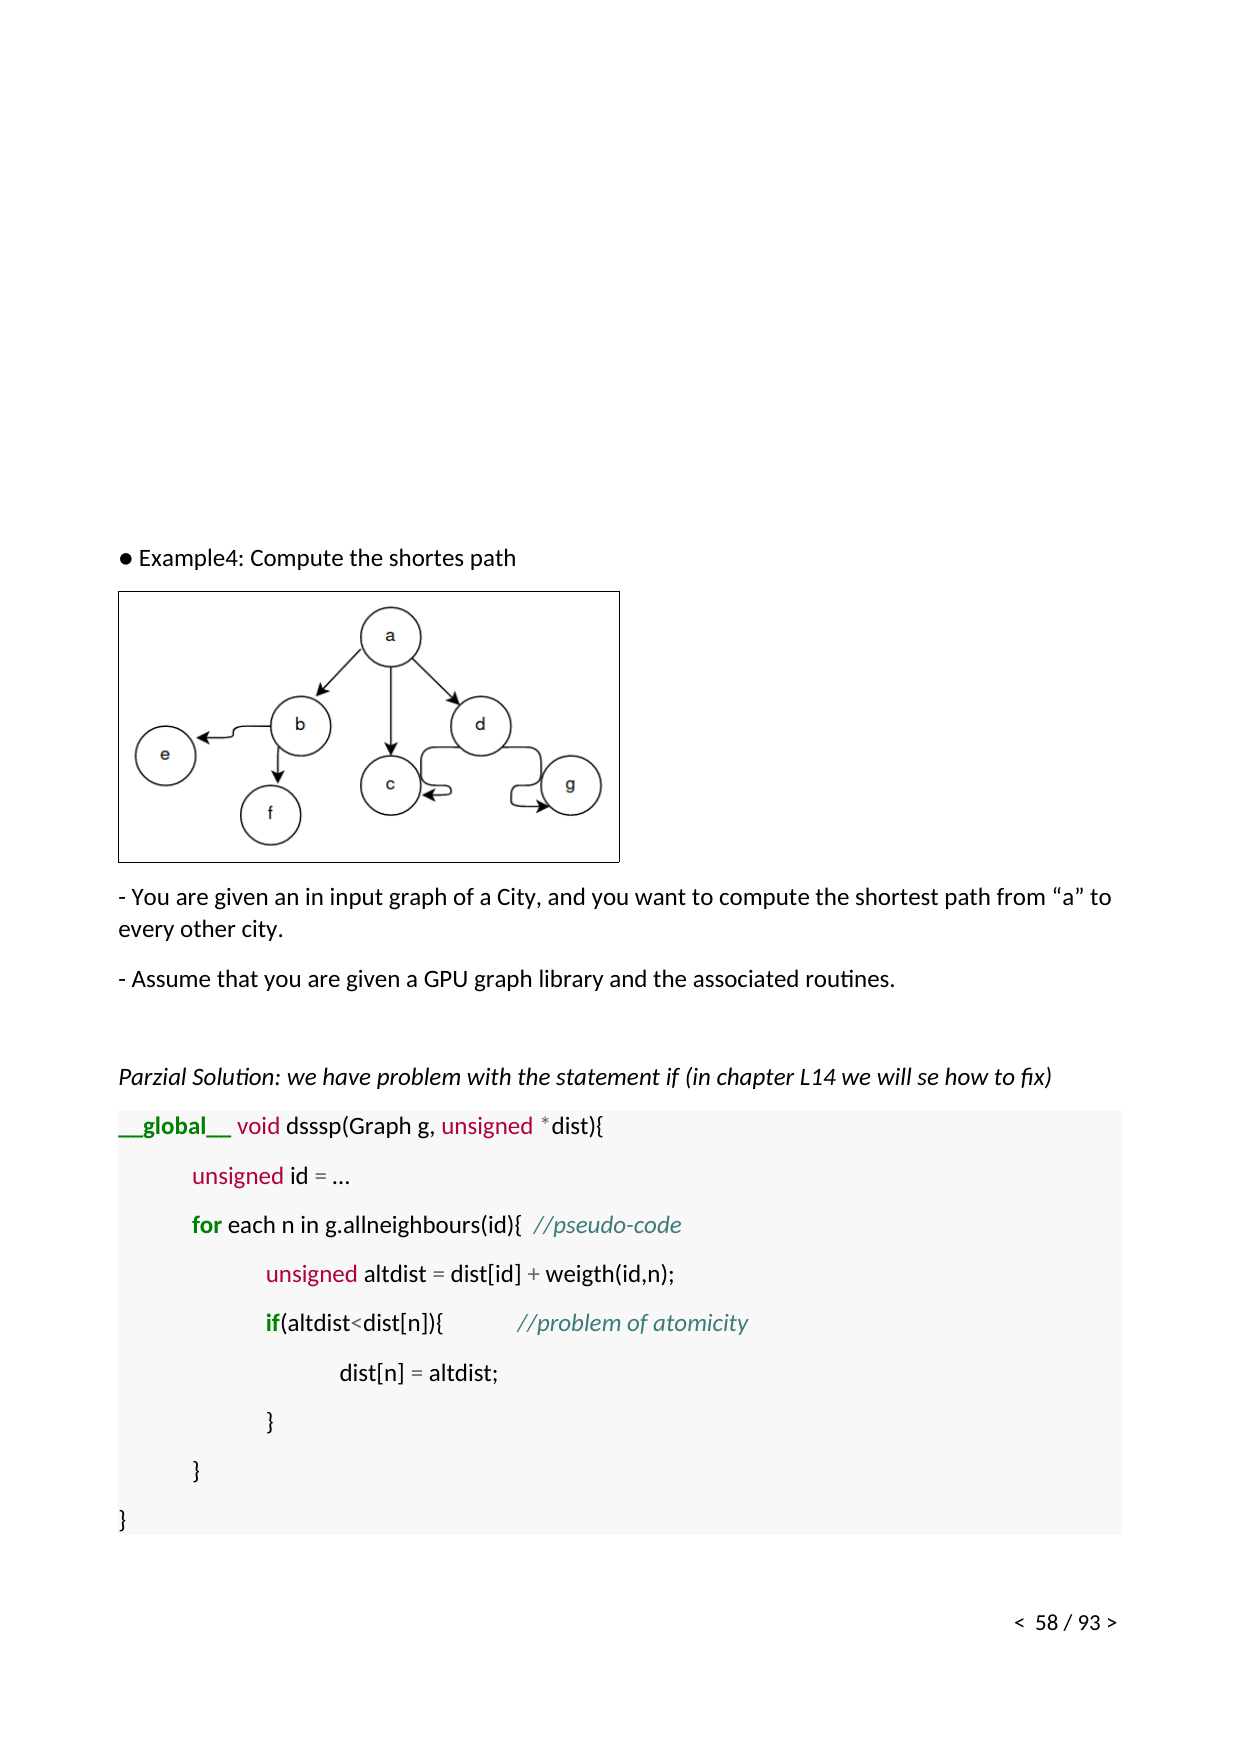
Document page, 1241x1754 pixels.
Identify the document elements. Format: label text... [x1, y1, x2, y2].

text } [118, 1406, 1122, 1437]
text for each n in g.allneighbours(id){ //pseudo-code [118, 1209, 1122, 1239]
text __global__ void dsssp(Graph g, unsigned *dist){ [118, 1111, 1122, 1141]
picture [121, 594, 617, 859]
text - Assume that you are given a GPU graph library and the associated routines. [118, 963, 1122, 993]
text Parzial Solution: we have problem with the statement if (in chapter L14 we will se how to fix) [118, 1061, 1122, 1092]
text unsigned altdist = dist[id] + weigth(id,n); [118, 1258, 1122, 1289]
text - You are given an in input graph of a City, and you want to compute the shortest path from “a” to every other city. [118, 881, 1122, 944]
text if(altdist<dist[n]){ //problem of atomicity [118, 1308, 1122, 1338]
text ● Example4: Compute the shortes path [118, 542, 1122, 572]
text } [118, 1455, 1122, 1486]
text unsigned id = … [118, 1160, 1122, 1190]
text dist[n] = altdist; [118, 1357, 1122, 1387]
text } [118, 1505, 1122, 1535]
